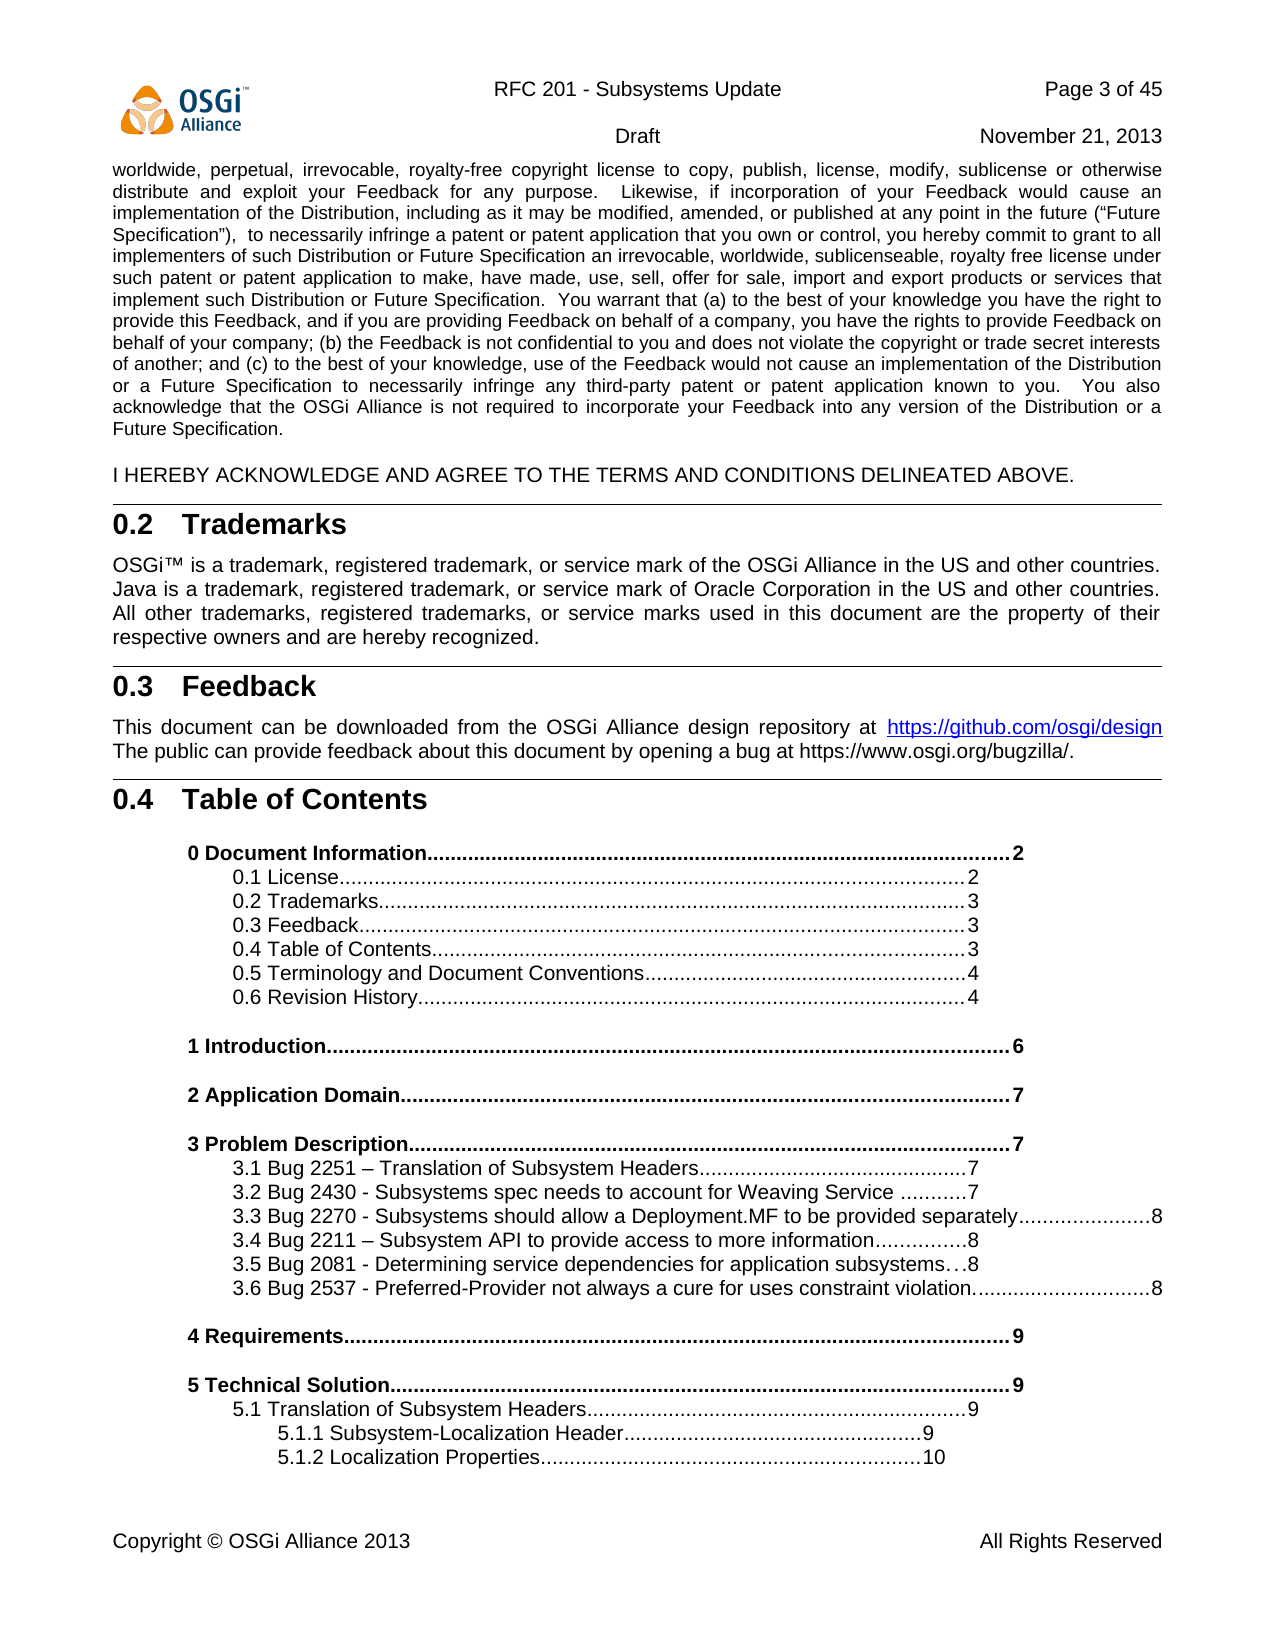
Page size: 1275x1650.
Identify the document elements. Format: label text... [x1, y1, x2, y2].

text 5.1 Translation of Subsystem Headers 9 [232, 1397, 1162, 1421]
text 5 Technical Solution 9 [187, 1373, 1162, 1397]
text 5.1.2 Localization Properties 10 [277, 1445, 1162, 1469]
text 0.5 Terminology and Document Conventions 4 [232, 961, 1162, 985]
subtitle Table of Contents [112, 780, 1162, 816]
text 3.3 Bug 2270 - Subsystems should allow a Deployment.MF to be provided separately 8 [232, 1203, 1162, 1227]
text 3 Problem Description 7 [187, 1132, 1162, 1156]
text 0 Document Information 2 [187, 841, 1162, 865]
text 3.1 Bug 2251 – Translation of Subsystem Headers 7 [232, 1156, 1162, 1179]
text 0.2 Trademarks 3 [232, 889, 1162, 913]
text This document can be downloaded from the OSGi Alliance design repository at https://github.com/osgi/design The public can provide feedback about this document by opening a bug at https://www.osgi.org/bugzilla/. [112, 715, 1162, 763]
text 3.4 Bug 2211 – Subsystem API to provide access to more information 8 [232, 1227, 1162, 1251]
text 0.4 Table of Contents 3 [232, 937, 1162, 961]
text 1 Introduction 6 [187, 1034, 1162, 1058]
text I HEREBY ACKNOWLEDGE AND AGREE TO THE TERMS AND CONDITIONS DELINEATED ABOVE. [112, 463, 1162, 487]
text 0.6 Revision History 4 [232, 985, 1162, 1009]
text worldwide, perpetual, irrevocable, royalty-free copyright license to copy, publish, license, modify, sublicense or otherwise distribute and exploit your Feedback for any purpose. Likewise, if incorporation of your Feedback would cause an implementation of the Distribution, including as it may be modified, amended, or published at any point in the future (“Future Specification”), to necessarily infringe a patent or patent application that you own or control, you hereby commit to grant to all implementers of such Distribution or Future Specification an irrevocable, worldwide, sublicenseable, royalty free license under such patent or patent application to make, have made, use, sell, offer for sale, import and export products or services that implement such Distribution or Future Specification. You warrant that (a) to the best of your knowledge you have the right to provide this Feedback, and if you are providing Feedback on behalf of a company, you have the rights to provide Feedback on behalf of your company; (b) the Feedback is not confidential to you and does not violate the copyright or trade secret interests of another; and (c) to the best of your knowledge, use of the Feedback would not cause an implementation of the Distribution or a Future Specification to necessarily infringe any third-party patent or patent application known to you. You also acknowledge that the OSGi Alliance is not required to incorporate your Feedback into any version of the Distribution or a Future Specification. [112, 159, 1162, 439]
text 5.1.1 Subsystem-Localization Header 9 [277, 1421, 1162, 1445]
text 3.5 Bug 2081 - Determining service dependencies for application subsystems 8 [232, 1251, 1162, 1275]
text 3.2 Bug 2430 - Subsystems spec needs to account for Weaving Service 7 [232, 1179, 1162, 1203]
picture [113, 78, 257, 142]
text 2 Application Domain 7 [187, 1083, 1162, 1107]
text 0.1 License 2 [232, 865, 1162, 889]
text 3.6 Bug 2537 - Preferred-Provider not always a cure for uses constraint violation. 8 [232, 1275, 1162, 1299]
text 4 Requirements 9 [187, 1324, 1162, 1348]
subtitle Trademarks [112, 505, 1162, 541]
text OSGi™ is a trademark, registered trademark, or service mark of the OSGi Alliance in the US and other countries. Java is a trademark, registered trademark, or service mark of Oracle Corporation in the US and other countries. All other trademarks, registered trademarks, or service marks used in this document are the property of their respective owners and are hereby recognized. [112, 553, 1162, 649]
subtitle Feedback [112, 667, 1162, 702]
text 0.3 Feedback 3 [232, 913, 1162, 937]
